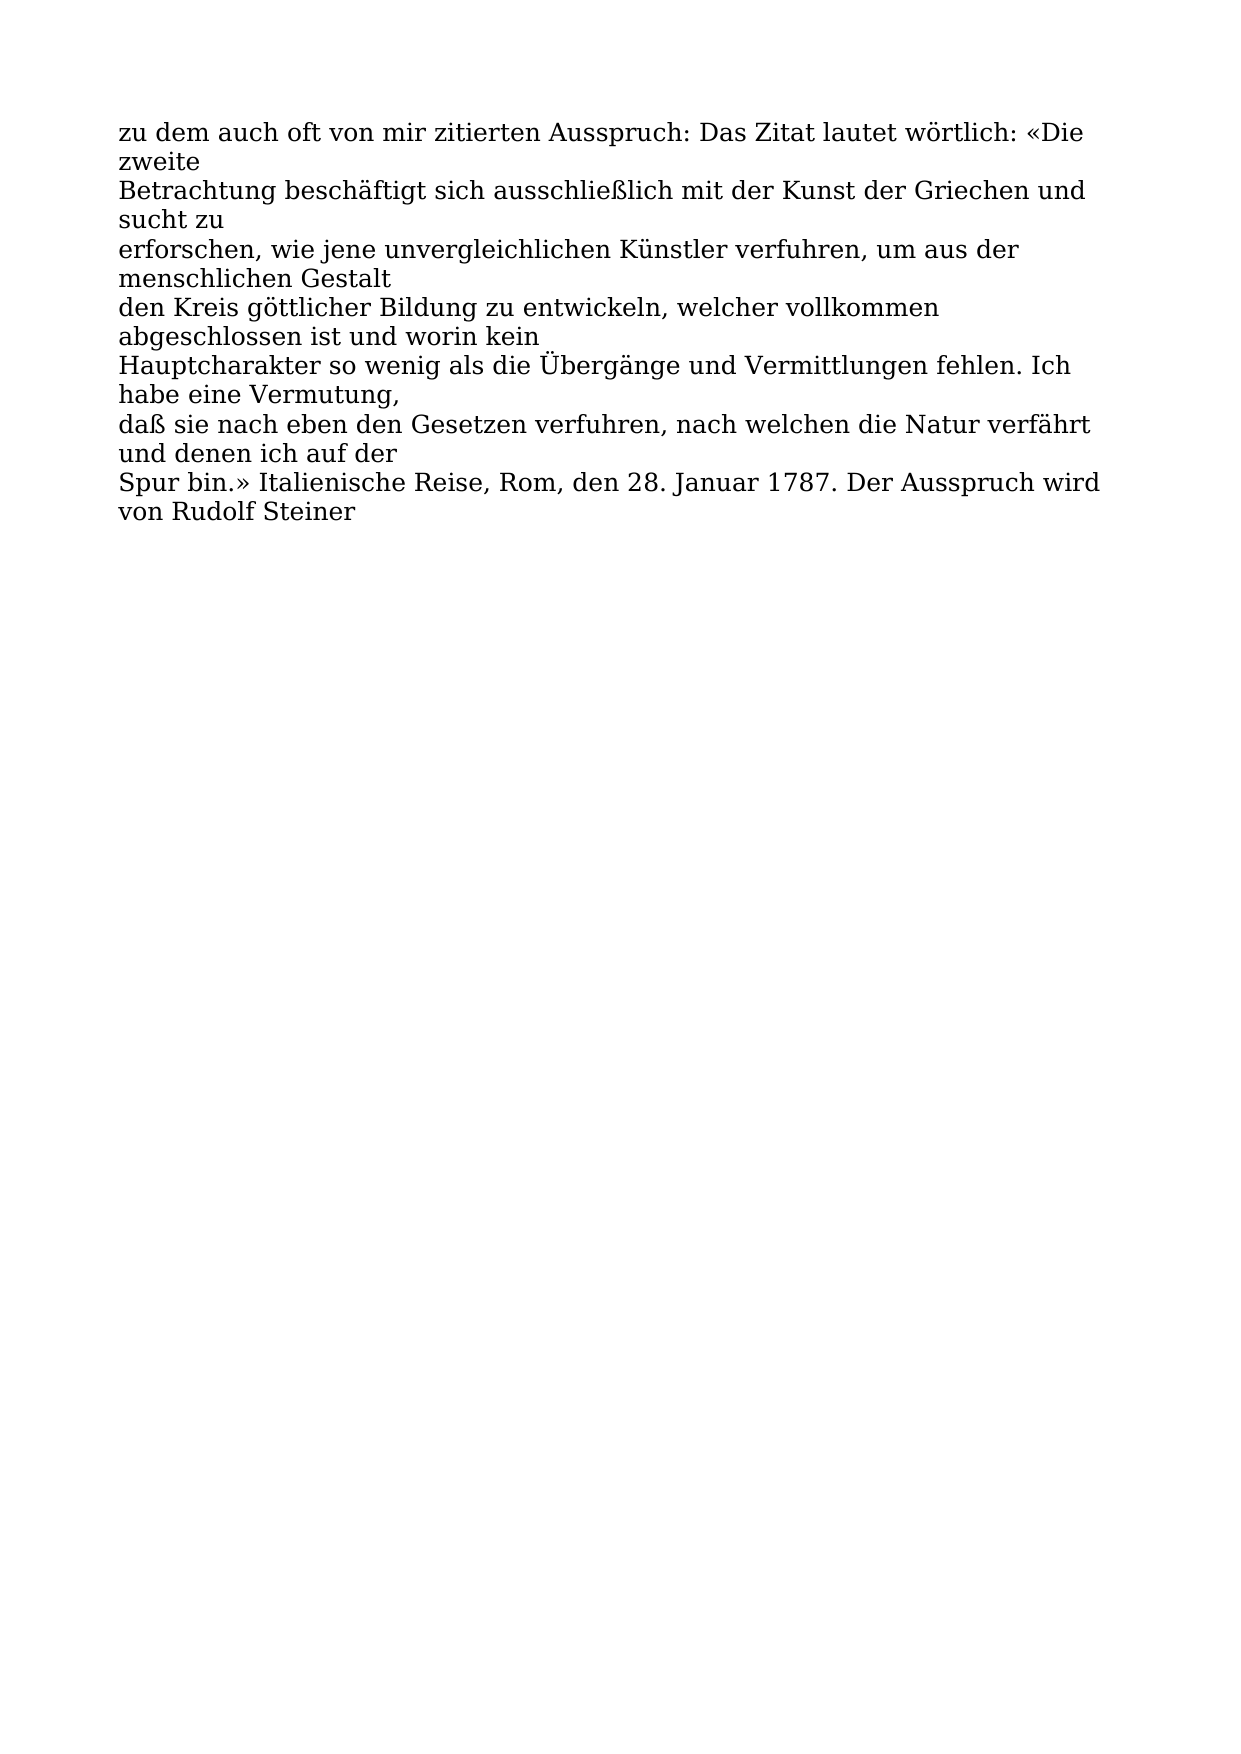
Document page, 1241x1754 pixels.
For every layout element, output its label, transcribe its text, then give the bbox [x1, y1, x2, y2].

text Hauptcharakter so wenig als die Übergänge und Vermittlungen fehlen. Ich habe eine Vermutung, [118, 351, 1122, 410]
text Betrachtung beschäftigt sich ausschließlich mit der Kunst der Griechen und sucht zu [118, 176, 1122, 235]
text den Kreis göttlicher Bildung zu entwickeln, welcher vollkommen abgeschlossen ist und worin kein [118, 293, 1122, 351]
text Spur bin.» Italienische Reise, Rom, den 28. Januar 1787. Der Ausspruch wird von Rudolf Steiner [118, 468, 1122, 526]
text erforschen, wie jene unvergleichlichen Künstler verfuhren, um aus der menschlichen Gestalt [118, 235, 1122, 293]
text zu dem auch oft von mir zitierten Ausspruch: Das Zitat lautet wörtlich: «Die zweite [118, 118, 1122, 176]
text daß sie nach eben den Gesetzen verfuhren, nach welchen die Natur verfährt und denen ich auf der [118, 410, 1122, 468]
